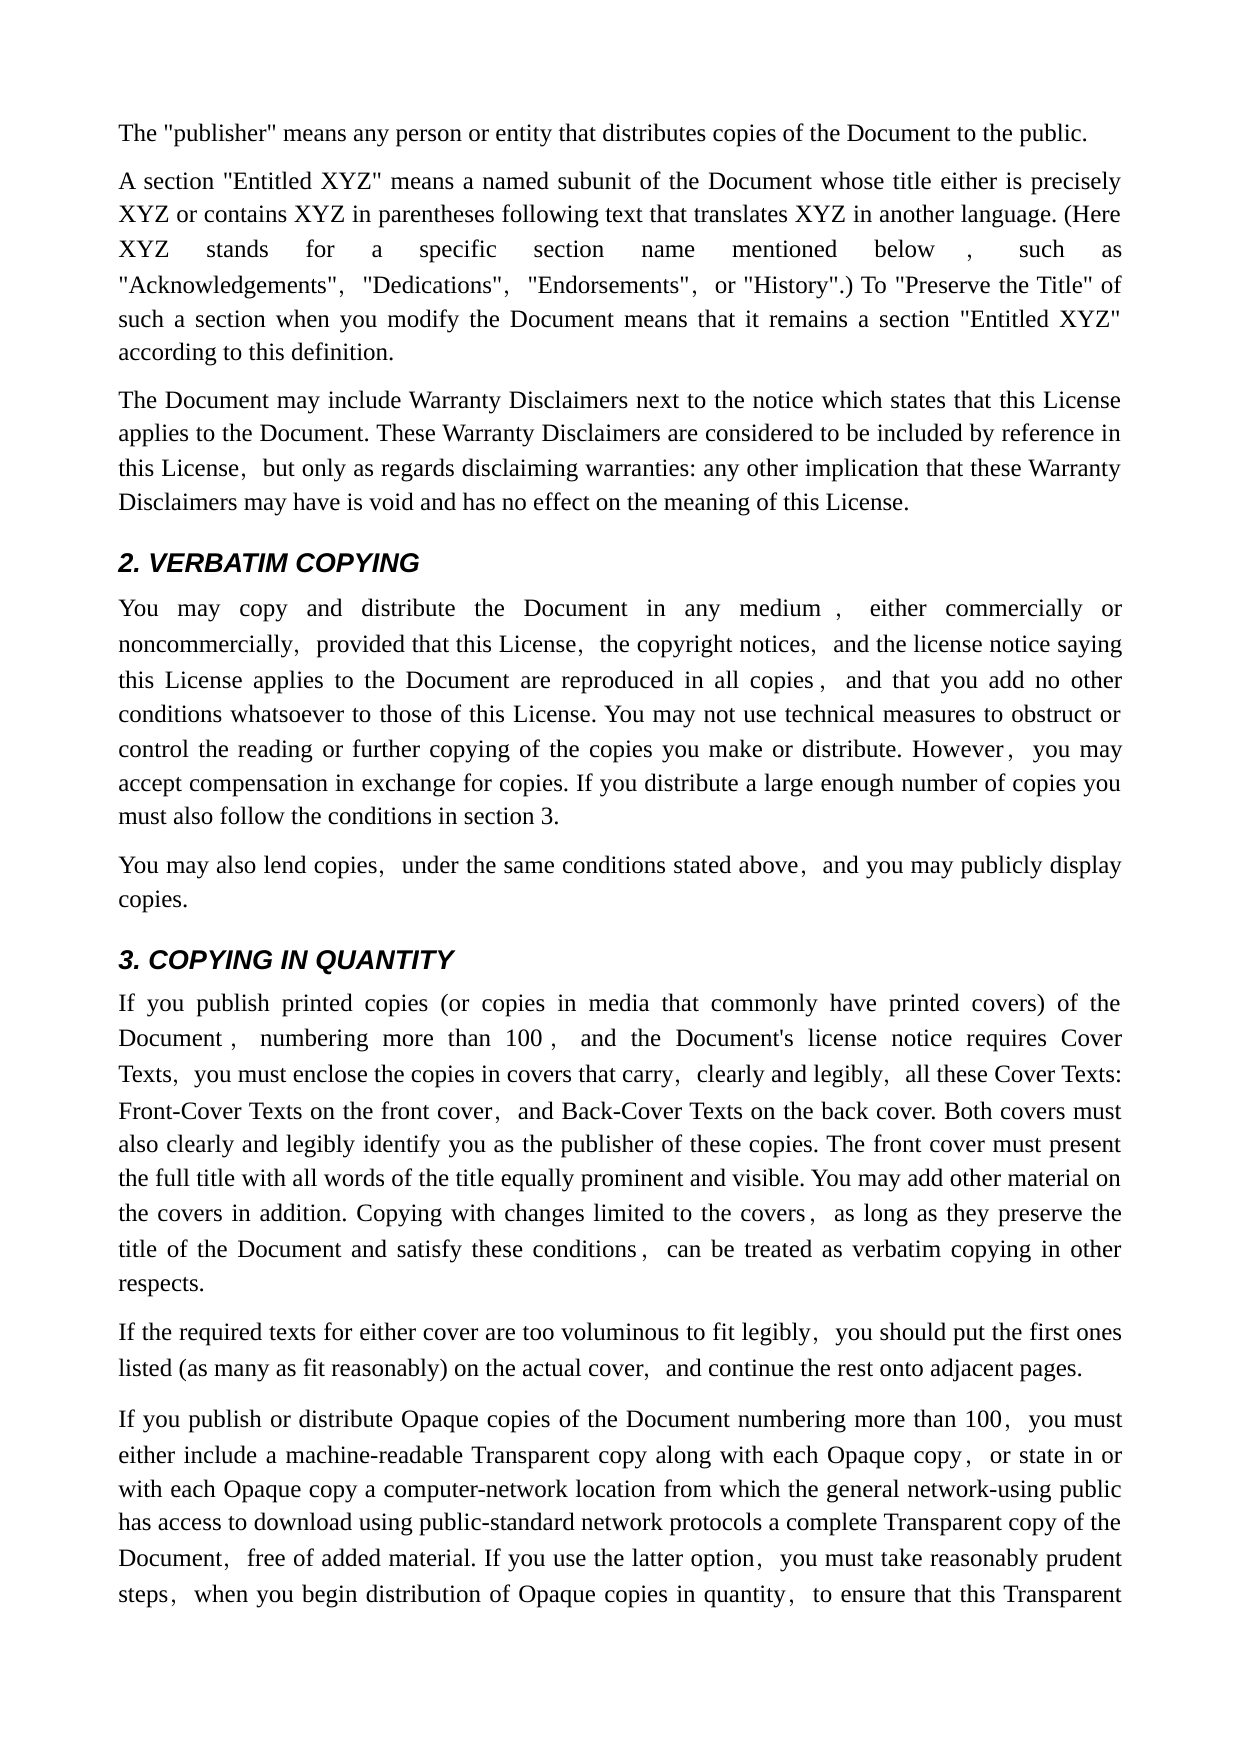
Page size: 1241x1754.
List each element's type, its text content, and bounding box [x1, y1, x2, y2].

text You may also lend copies，under the same conditions stated above，and you may publicly display copies. [118, 848, 1122, 913]
text The Document may include Warranty Disclaimers next to the notice which states that this License applies to the Document. These Warranty Disclaimers are considered to be included by reference in this License，but only as regards disclaiming warranties: any other implication that these Warranty Disclaimers may have is void and has no effect on the meaning of this License. [118, 385, 1122, 516]
text If the required texts for either cover are too voluminous to fit legibly，you should put the first ones listed (as many as fit reasonably) on the actual cover，and continue the rest onto adjacent pages. [118, 1316, 1122, 1383]
subtitle 3. COPYING IN QUANTITY [118, 944, 1122, 976]
text If you publish printed copies (or copies in media that commonly have printed covers) of the Document，numbering more than 100，and the Document's license notice requires Cover Texts，you must enclose the copies in covers that carry，clearly and legibly，all these Cover Texts: Front-Cover Texts on the front cover，and Back-Cover Texts on the back cover. Both covers must also clearly and legibly identify you as the publisher of these copies. The front cover must present the full title with all words of the title equally prominent and visible. You may add other material on the covers in addition. Copying with changes limited to the covers，as long as they preserve the title of the Document and satisfy these conditions，can be treated as verbatim copying in other respects. [118, 988, 1122, 1297]
text A section "Entitled XYZ" means a named subunit of the Document whose title either is precisely XYZ or contains XYZ in parentheses following text that translates XYZ in another language. (Here XYZ stands for a specific section name mentioned below，such as "Acknowledgements"，"Dedications"，"Endorsements"，or "History".) To "Preserve the Title" of such a section when you modify the Document means that it remains a section "Entitled XYZ" according to this definition. [118, 166, 1122, 366]
text If you publish or distribute Opaque copies of the Document numbering more than 100，you must either include a machine-readable Transparent copy along with each Opaque copy，or state in or with each Opaque copy a computer-network location from which the general network-using public has access to download using public-standard network protocols a complete Transparent copy of the Document，free of added material. If you use the latter option，you must take reasonably prudent steps，when you begin distribution of Opaque copies in quantity，to ensure that this Transparent [118, 1402, 1122, 1608]
text The "publisher" means any person or entity that distributes copies of the Document to the public. [118, 118, 1122, 147]
subtitle 2. VERBATIM COPYING [118, 547, 1122, 578]
text You may copy and distribute the Document in any medium，either commercially or noncommercially，provided that this License，the copyright notices，and the license notice saying this License applies to the Document are reproduced in all copies，and that you add no other conditions whatsoever to those of this License. You may not use technical measures to obstruct or control the reading or further copying of the copies you make or distribute. However，you may accept compensation in exchange for copies. If you distribute a large enough number of copies you must also follow the conditions in section 3. [118, 591, 1122, 830]
